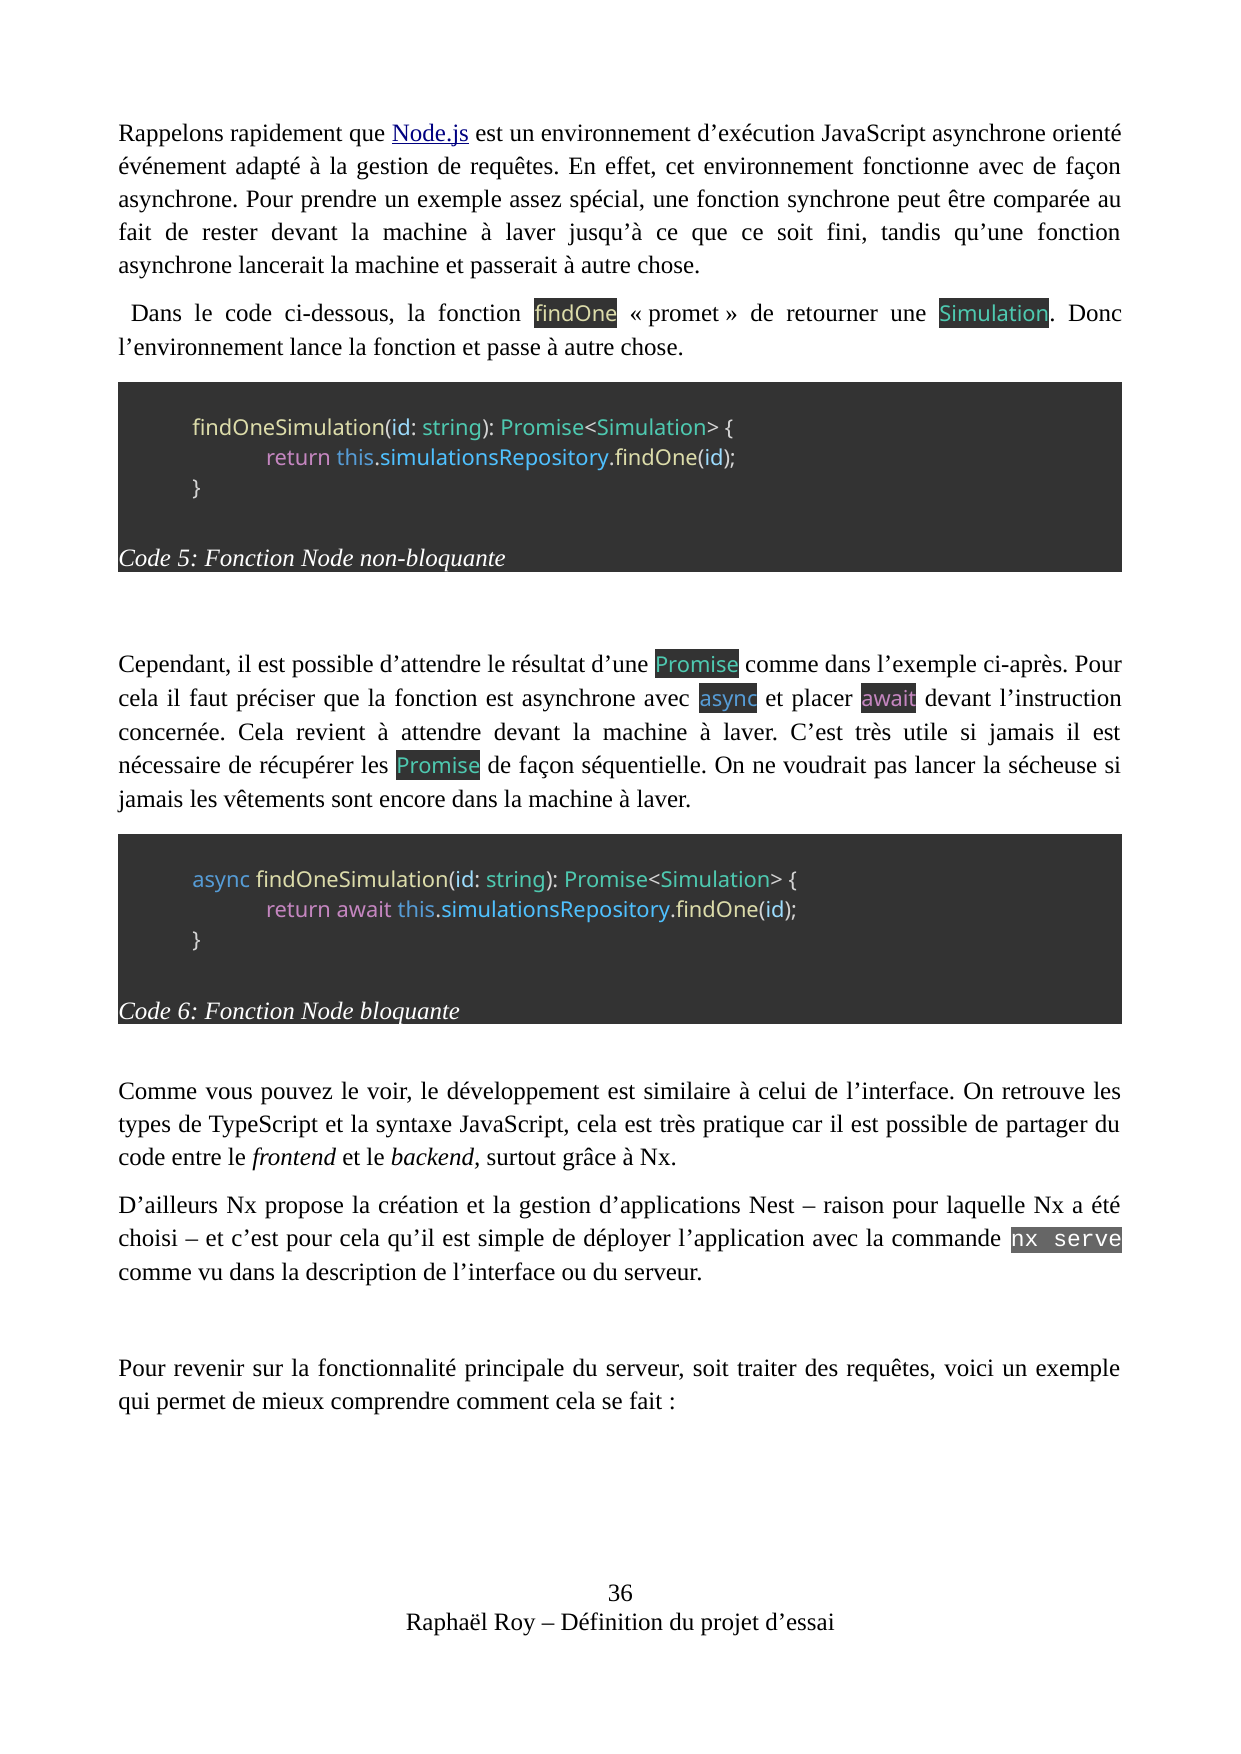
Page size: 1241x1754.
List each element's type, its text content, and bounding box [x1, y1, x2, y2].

text findOneSimulation(id: string): Promise<Simulation> { [118, 412, 1122, 442]
text Dans le code ci-dessous, la fonction findOne « promet » de retourner une Simulation. Donc l’environnement lance la fonction et passe à autre chose. [118, 298, 1122, 361]
text } [118, 924, 1122, 953]
text } [118, 471, 1122, 501]
text Code 6: Fonction Node bloquante [118, 996, 1122, 1024]
text Code 5: Fonction Node non-bloquante [118, 543, 1122, 572]
text Pour revenir sur la fonctionnalité principale du serveur, soit traiter des requêtes, voici un exemple qui permet de mieux comprendre comment cela se fait : [118, 1353, 1122, 1414]
text async findOneSimulation(id: string): Promise<Simulation> { [118, 864, 1122, 894]
text Comme vous pouvez le voir, le développement est similaire à celui de l’interface. On retrouve les types de TypeScript et la syntaxe JavaScript, cela est très pratique car il est possible de partager du code entre le frontend et le backend, surtout grâce à Nx. [118, 1076, 1122, 1171]
text return this.simulationsRepository.findOne(id); [118, 442, 1122, 471]
text Rappelons rapidement que Node.js est un environnement d’exécution JavaScript asynchrone orienté événement adapté à la gestion de requêtes. En effet, cet environnement fonctionne avec de façon asynchrone. Pour prendre un exemple assez spécial, une fonction synchrone peut être comparée au fait de rester devant la machine à laver jusqu’à ce que ce soit fini, tandis qu’une fonction asynchrone lancerait la machine et passerait à autre chose. [118, 118, 1122, 279]
text return await this.simulationsRepository.findOne(id); [118, 894, 1122, 924]
text Cependant, il est possible d’attendre le résultat d’une Promise comme dans l’exemple ci-après. Pour cela il faut préciser que la fonction est asynchrone avec async et placer await devant l’instruction concernée. Cela revient à attendre devant la machine à laver. C’est très utile si jamais il est nécessaire de récupérer les Promise de façon séquentielle. On ne voudrait pas lancer la sécheuse si jamais les vêtements sont encore dans la machine à laver. [118, 649, 1122, 813]
text D’ailleurs Nx propose la création et la gestion d’applications Nest – raison pour laquelle Nx a été choisi – et c’est pour cela qu’il est simple de déployer l’application avec la commande nx serve comme vu dans la description de l’interface ou du serveur. [118, 1190, 1122, 1286]
